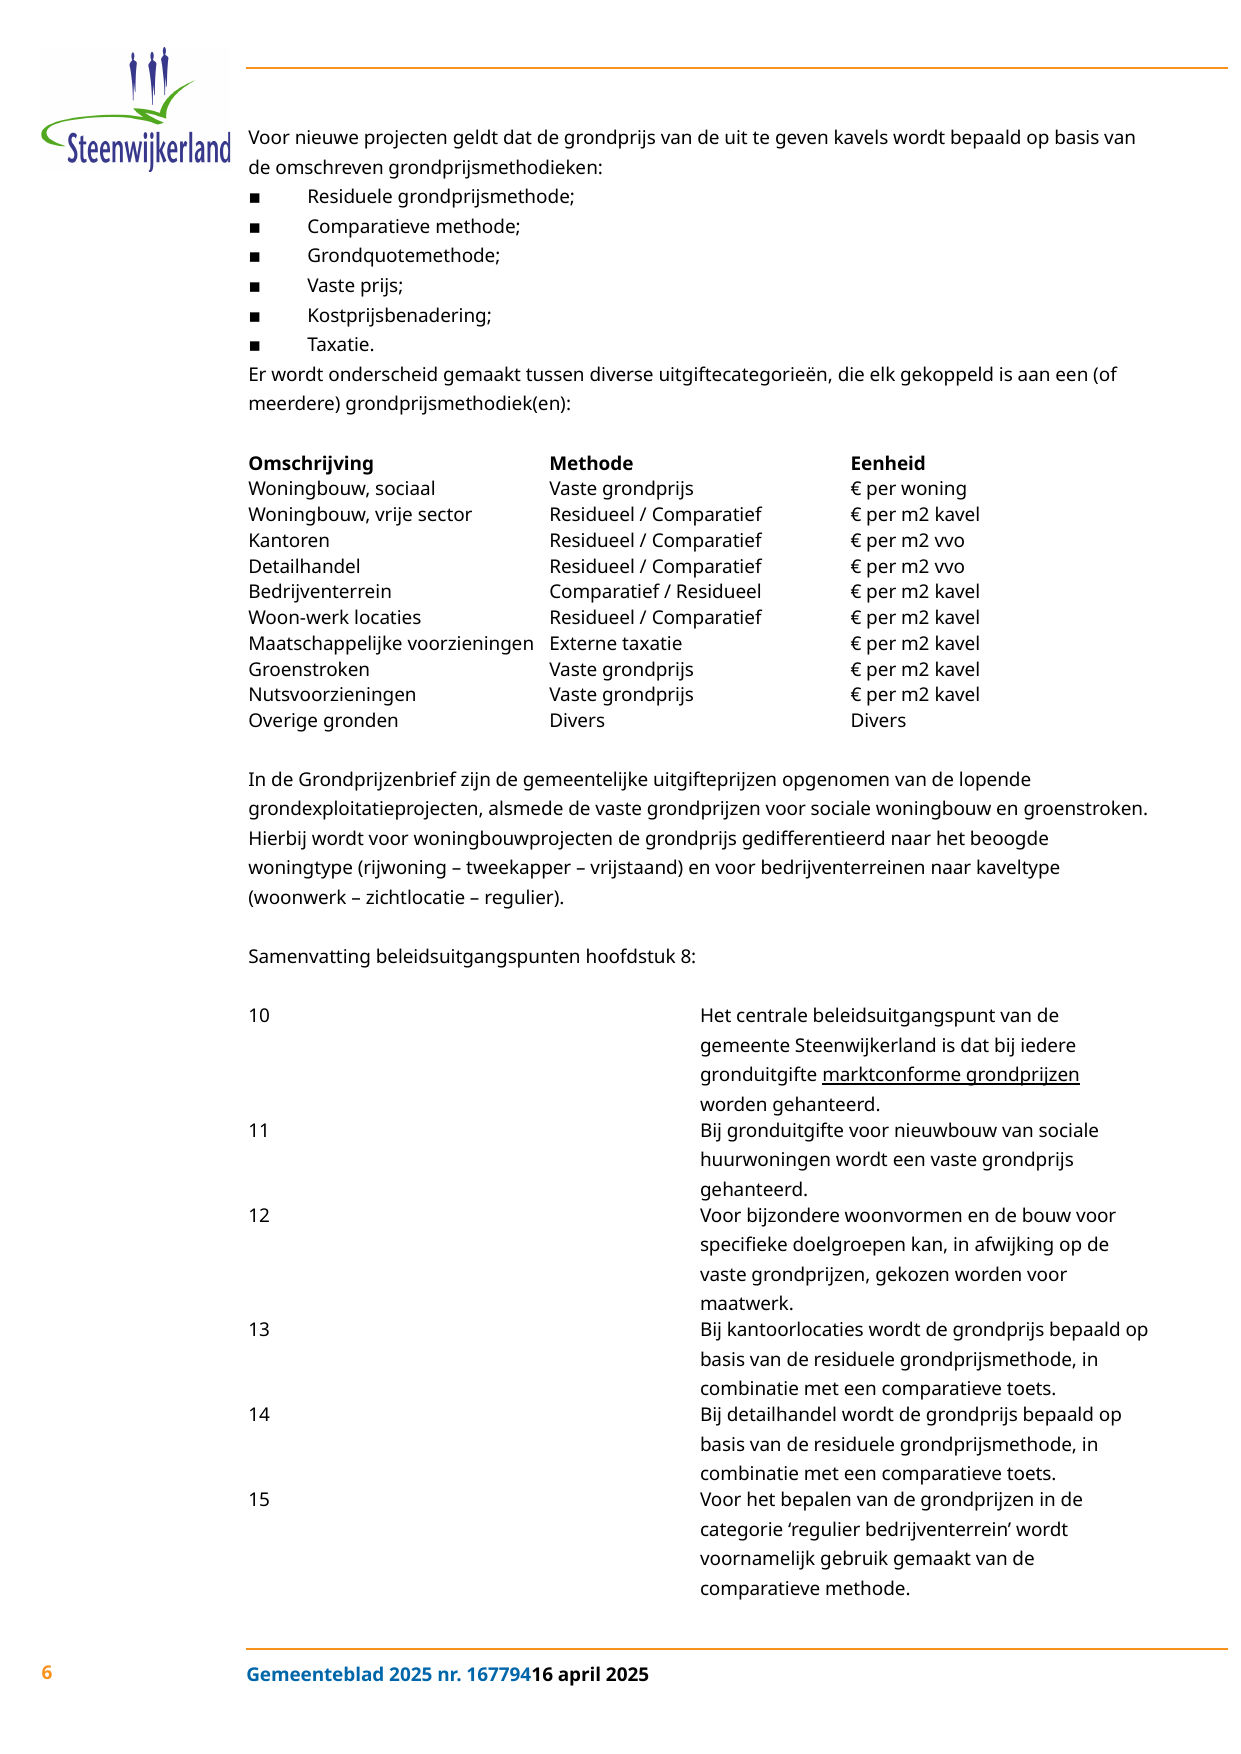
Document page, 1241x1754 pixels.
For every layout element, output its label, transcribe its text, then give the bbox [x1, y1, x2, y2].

table_cell Residueel / Comparatief [549, 604, 850, 630]
table_header Het centrale beleidsuitgangspunt van de gemeente Steenwijkerland is dat bij iedere gronduitgifte marktconforme grondprijzen worden gehanteerd. [700, 1003, 1152, 1117]
table_cell Divers [850, 707, 1152, 733]
list Comparatieve methode; [248, 213, 1152, 239]
table_cell € per m2 kavel [850, 604, 1152, 630]
table_cell Comparatief / Residueel [549, 579, 850, 604]
table_cell Woon-werk locaties [248, 604, 549, 630]
table_cell Divers [549, 707, 850, 733]
list Residuele grondprijsmethode; [248, 183, 1152, 209]
table_cell Vaste grondprijs [549, 681, 850, 707]
table_cell Externe taxatie [549, 630, 850, 656]
list Kostprijsbenadering; [248, 302, 1152, 328]
table_cell Nutsvoorzieningen [248, 681, 549, 707]
table_cell Voor het bepalen van de grondprijzen in de categorie ‘regulier bedrijventerrein’ wordt voornamelijk gebruik gemaakt van de comparatieve methode. [700, 1486, 1152, 1601]
table_header 10 [248, 1003, 700, 1117]
table_cell € per woning [850, 476, 1152, 501]
table_header Methode [549, 450, 850, 476]
table_cell Overige gronden [248, 707, 549, 733]
table_header Eenheid [850, 450, 1152, 476]
table_cell € per m2 vvo [850, 553, 1152, 578]
table_cell € per m2 kavel [850, 630, 1152, 656]
table_cell Residueel / Comparatief [549, 501, 850, 527]
table_cell 11 [248, 1117, 700, 1202]
table_cell Bij kantoorlocaties wordt de grondprijs bepaald op basis van de residuele grondprijsmethode, in combinatie met een comparatieve toets. [700, 1316, 1152, 1401]
table_cell Woningbouw, sociaal [248, 476, 549, 501]
table_cell Woningbouw, vrije sector [248, 501, 549, 527]
text In de Grondprijzenbrief zijn de gemeentelijke uitgifteprijzen opgenomen van de lopende grondexploitatieprojecten, alsmede de vaste grondprijzen voor sociale woningbouw en groenstroken. Hierbij wordt voor woningbouwprojecten de grondprijs gedifferentieerd naar het beoogde woningtype (rijwoning – tweekapper – vrijstaand) en voor bedrijventerreinen naar kaveltype (woonwerk – zichtlocatie – regulier). [248, 766, 1152, 910]
table_cell € per m2 vvo [850, 527, 1152, 553]
table_cell 13 [248, 1316, 700, 1401]
table_cell Detailhandel [248, 553, 549, 578]
table_cell Residueel / Comparatief [549, 527, 850, 553]
table_cell 15 [248, 1486, 700, 1601]
table_cell Residueel / Comparatief [549, 553, 850, 578]
text Voor nieuwe projecten geldt dat de grondprijs van de uit te geven kavels wordt bepaald op basis van de omschreven grondprijsmethodieken: [248, 124, 1152, 180]
text Samenvatting beleidsuitgangspunten hoofdstuk 8: [248, 943, 1152, 969]
list Taxatie. [248, 331, 1152, 357]
table_cell 12 [248, 1202, 700, 1316]
picture [41, 47, 231, 172]
table_cell Bij gronduitgifte voor nieuwbouw van sociale huurwoningen wordt een vaste grondprijs gehanteerd. [700, 1117, 1152, 1202]
table_cell Vaste grondprijs [549, 656, 850, 681]
table_cell € per m2 kavel [850, 579, 1152, 604]
table_cell Maatschappelijke voorzieningen [248, 630, 549, 656]
table_cell € per m2 kavel [850, 501, 1152, 527]
table_cell Bij detailhandel wordt de grondprijs bepaald op basis van de residuele grondprijsmethode, in combinatie met een comparatieve toets. [700, 1401, 1152, 1486]
list Grondquotemethode; [248, 243, 1152, 268]
table_cell € per m2 kavel [850, 656, 1152, 681]
table_cell Bedrijventerrein [248, 579, 549, 604]
text Er wordt onderscheid gemaakt tussen diverse uitgiftecategorieën, die elk gekoppeld is aan een (of meerdere) grondprijsmethodiek(en): [248, 361, 1152, 416]
table_cell Groenstroken [248, 656, 549, 681]
table_cell 14 [248, 1401, 700, 1486]
table_cell Vaste grondprijs [549, 476, 850, 501]
list Vaste prijs; [248, 272, 1152, 298]
table_cell Voor bijzondere woonvormen en de bouw voor specifieke doelgroepen kan, in afwijking op de vaste grondprijzen, gekozen worden voor maatwerk. [700, 1202, 1152, 1316]
table_header Omschrijving [248, 450, 549, 476]
table_cell Kantoren [248, 527, 549, 553]
table_cell € per m2 kavel [850, 681, 1152, 707]
